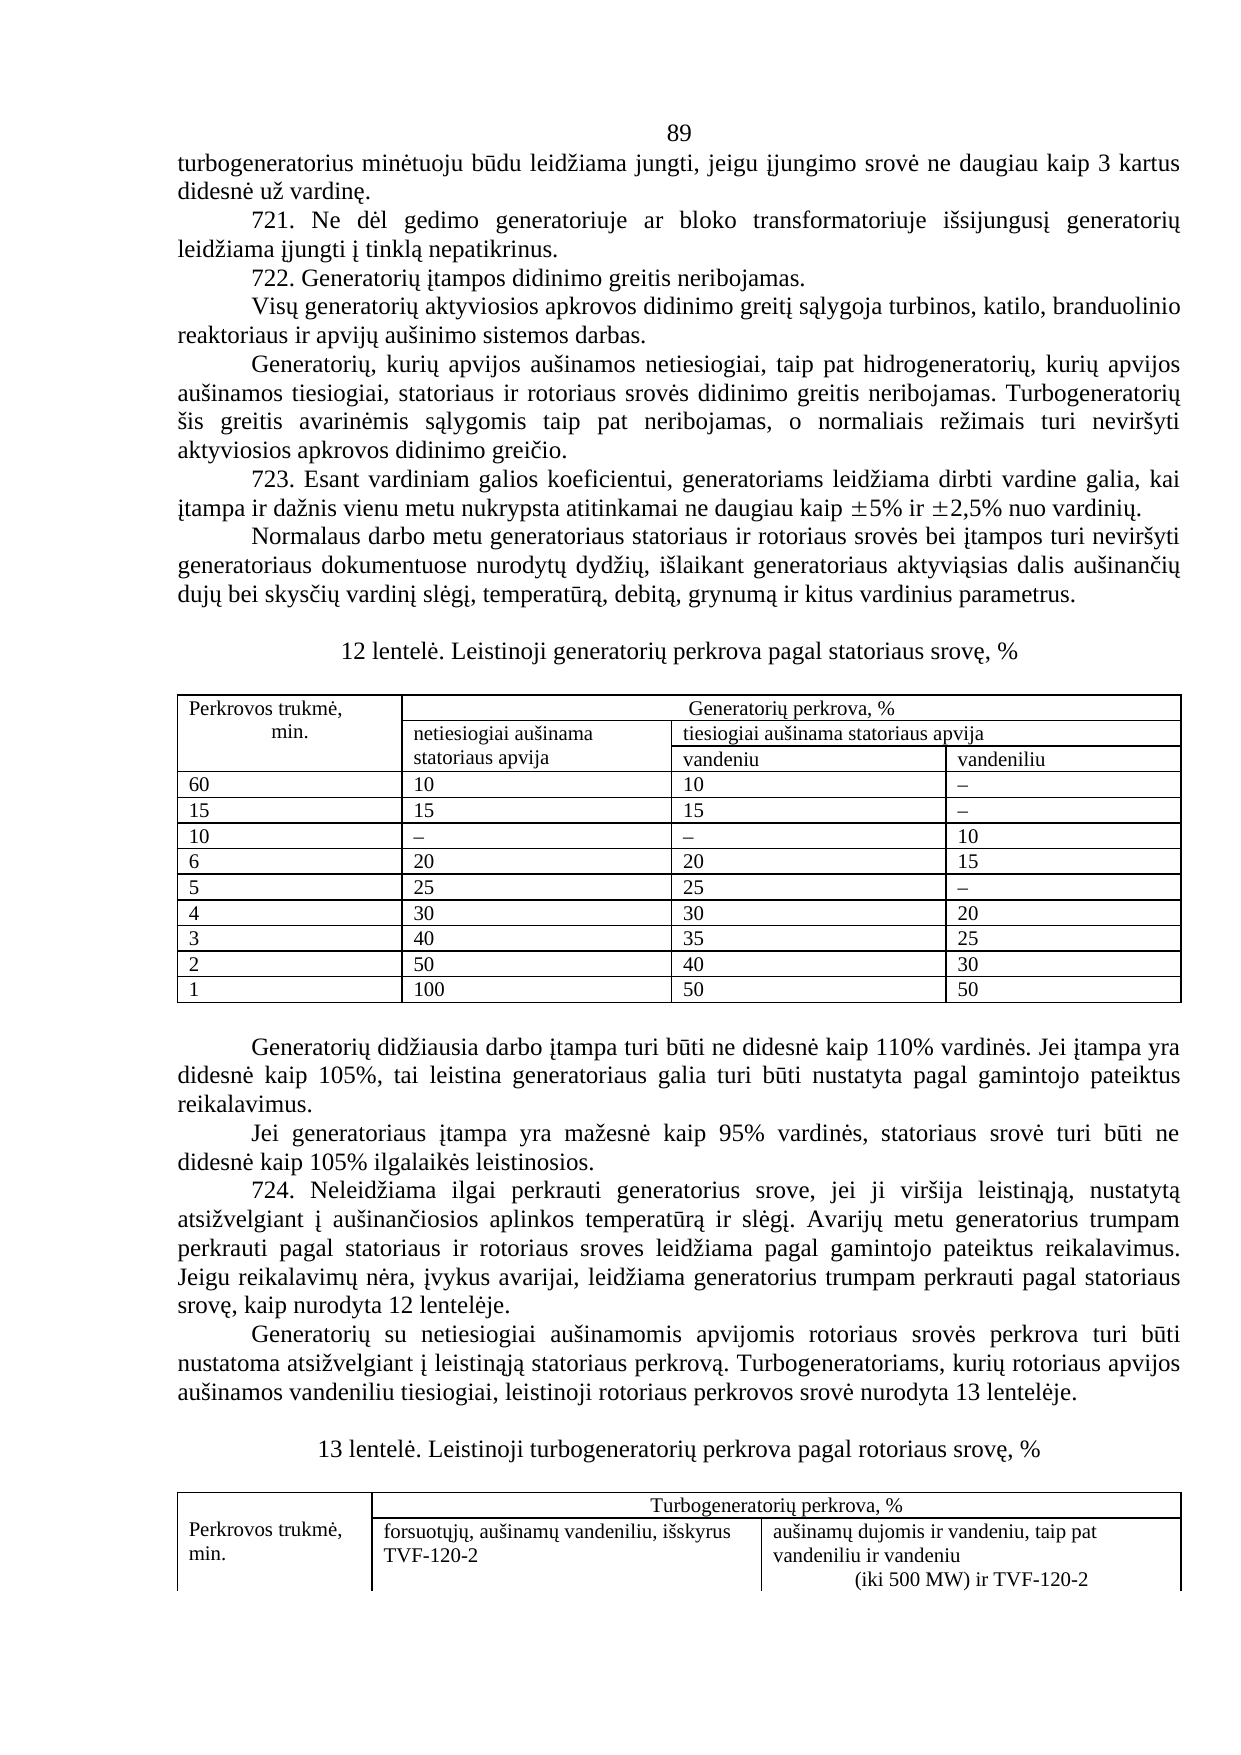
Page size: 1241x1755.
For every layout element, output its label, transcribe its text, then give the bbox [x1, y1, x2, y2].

table_cell 15 [947, 849, 1180, 873]
table_cell 2 [178, 952, 401, 976]
text turbogeneratorius minėtuoju būdu leidžiama jungti, jeigu įjungimo srovė ne daugiau kaip 3 kartus didesnė už vardinę. [177, 148, 1181, 205]
table_header Perkrovos trukmė, min. [178, 696, 401, 771]
text Generatorių didžiausia darbo įtampa turi būti ne didesnė kaip 110% vardinės. Jei įtampa yra didesnė kaip 105%, tai leistina generatoriaus galia turi būti nustatyta pagal gamintojo pateiktus reikalavimus. [177, 1032, 1181, 1118]
table_cell 50 [403, 952, 671, 976]
table_cell aušinamų dujomis ir vandeniu, taip pat vandeniliu ir vandeniu (iki 500 MW) ir TVF-120-2 [762, 1519, 1180, 1591]
table_cell vandeniu [672, 747, 945, 771]
table_cell 25 [403, 875, 671, 899]
table_cell 40 [672, 952, 945, 976]
table_cell vandeniliu [947, 747, 1180, 771]
table_cell 10 [403, 772, 671, 796]
table_cell 3 [178, 926, 401, 950]
text 724. Neleidžiama ilgai perkrauti generatorius srove, jei ji viršija leistinąją, nustatytą atsižvelgiant į aušinančiosios aplinkos temperatūrą ir slėgį. Avarijų metu generatorius trumpam perkrauti pagal statoriaus ir rotoriaus sroves leidžiama pagal gamintojo pateiktus reikalavimus. Jeigu reikalavimų nėra, įvykus avarijai, leidžiama generatorius trumpam perkrauti pagal statoriaus srovę, kaip nurodyta 12 lentelėje. [177, 1175, 1181, 1319]
table_cell 50 [947, 977, 1180, 1001]
table_header Generatorių perkrova, % [403, 696, 1180, 719]
table_cell – [947, 772, 1180, 796]
table_cell 15 [178, 798, 401, 822]
table_cell 4 [178, 901, 401, 924]
text Generatorių su netiesiogiai aušinamomis apvijomis rotoriaus srovės perkrova turi būti nustatoma atsižvelgiant į leistinąją statoriaus perkrovą. Turbogeneratoriams, kurių rotoriaus apvijos aušinamos vandeniliu tiesiogiai, leistinoji rotoriaus perkrovos srovė nurodyta 13 lentelėje. [177, 1319, 1181, 1405]
table_cell 15 [672, 798, 945, 822]
table_cell 25 [947, 926, 1180, 950]
text 721. Ne dėl gedimo generatoriuje ar bloko transformatoriuje išsijungusį generatorių leidžiama įjungti į tinklą nepatikrinus. [177, 205, 1181, 263]
text Jei generatoriaus įtampa yra mažesnė kaip 95% vardinės, statoriaus srovė turi būti ne didesnė kaip 105% ilgalaikės leistinosios. [177, 1118, 1181, 1175]
text 12 lentelė. Leistinoji generatorių perkrova pagal statoriaus srovę, % [177, 636, 1181, 665]
table_cell 6 [178, 849, 401, 873]
text 723. Esant vardiniam galios koeficientui, generatoriams leidžiama dirbti vardine galia, kai įtampa ir dažnis vienu metu nukrypsta atitinkamai ne daugiau kaip 5% ir 2,5% nuo vardinių. [177, 464, 1181, 521]
table_cell 10 [672, 772, 945, 796]
table_cell 15 [403, 798, 671, 822]
table_cell – [403, 824, 671, 848]
table_cell 40 [403, 926, 671, 950]
table_cell 20 [672, 849, 945, 873]
table_header Turbogeneratorių perkrova, % [373, 1493, 1180, 1517]
table_cell – [947, 798, 1180, 822]
text Generatorių, kurių apvijos aušinamos netiesiogiai, taip pat hidrogeneratorių, kurių apvijos aušinamos tiesiogiai, statoriaus ir rotoriaus srovės didinimo greitis neribojamas. Turbogeneratorių šis greitis avarinėmis sąlygomis taip pat neribojamas, o normaliais režimais turi neviršyti aktyviosios apkrovos didinimo greičio. [177, 349, 1181, 464]
table_cell 30 [947, 952, 1180, 976]
table_cell 20 [947, 901, 1180, 924]
table_cell – [947, 875, 1180, 899]
text 722. Generatorių įtampos didinimo greitis neribojamas. [177, 263, 1181, 291]
table_cell 10 [947, 824, 1180, 848]
table_cell 10 [178, 824, 401, 848]
table_cell forsuotųjų, aušinamų vandeniliu, išskyrus TVF-120-2 [373, 1519, 761, 1591]
text 13 lentelė. Leistinoji turbogeneratorių perkrova pagal rotoriaus srovę, % [177, 1434, 1181, 1463]
table_cell 100 [403, 977, 671, 1001]
table_cell 30 [403, 901, 671, 924]
table_cell 30 [672, 901, 945, 924]
table_cell 50 [672, 977, 945, 1001]
table_cell – [672, 824, 945, 848]
table_cell 20 [403, 849, 671, 873]
table_cell 5 [178, 875, 401, 899]
table_cell 25 [672, 875, 945, 899]
table_cell netiesiogiai aušinama statoriaus apvija [403, 721, 671, 771]
text Normalaus darbo metu generatoriaus statoriaus ir rotoriaus srovės bei įtampos turi neviršyti generatoriaus dokumentuose nurodytų dydžių, išlaikant generatoriaus aktyviąsias dalis aušinančių dujų bei skysčių vardinį slėgį, temperatūrą, debitą, grynumą ir kitus vardinius parametrus. [177, 521, 1181, 608]
table_cell 1 [178, 977, 401, 1001]
table_cell tiesiogiai aušinama statoriaus apvija [672, 721, 1180, 745]
text Visų generatorių aktyviosios apkrovos didinimo greitį sąlygoja turbinos, katilo, branduolinio reaktoriaus ir apvijų aušinimo sistemos darbas. [177, 291, 1181, 349]
table_header Perkrovos trukmė, min. [178, 1493, 371, 1591]
table_cell 35 [672, 926, 945, 950]
table_cell 60 [178, 772, 401, 796]
